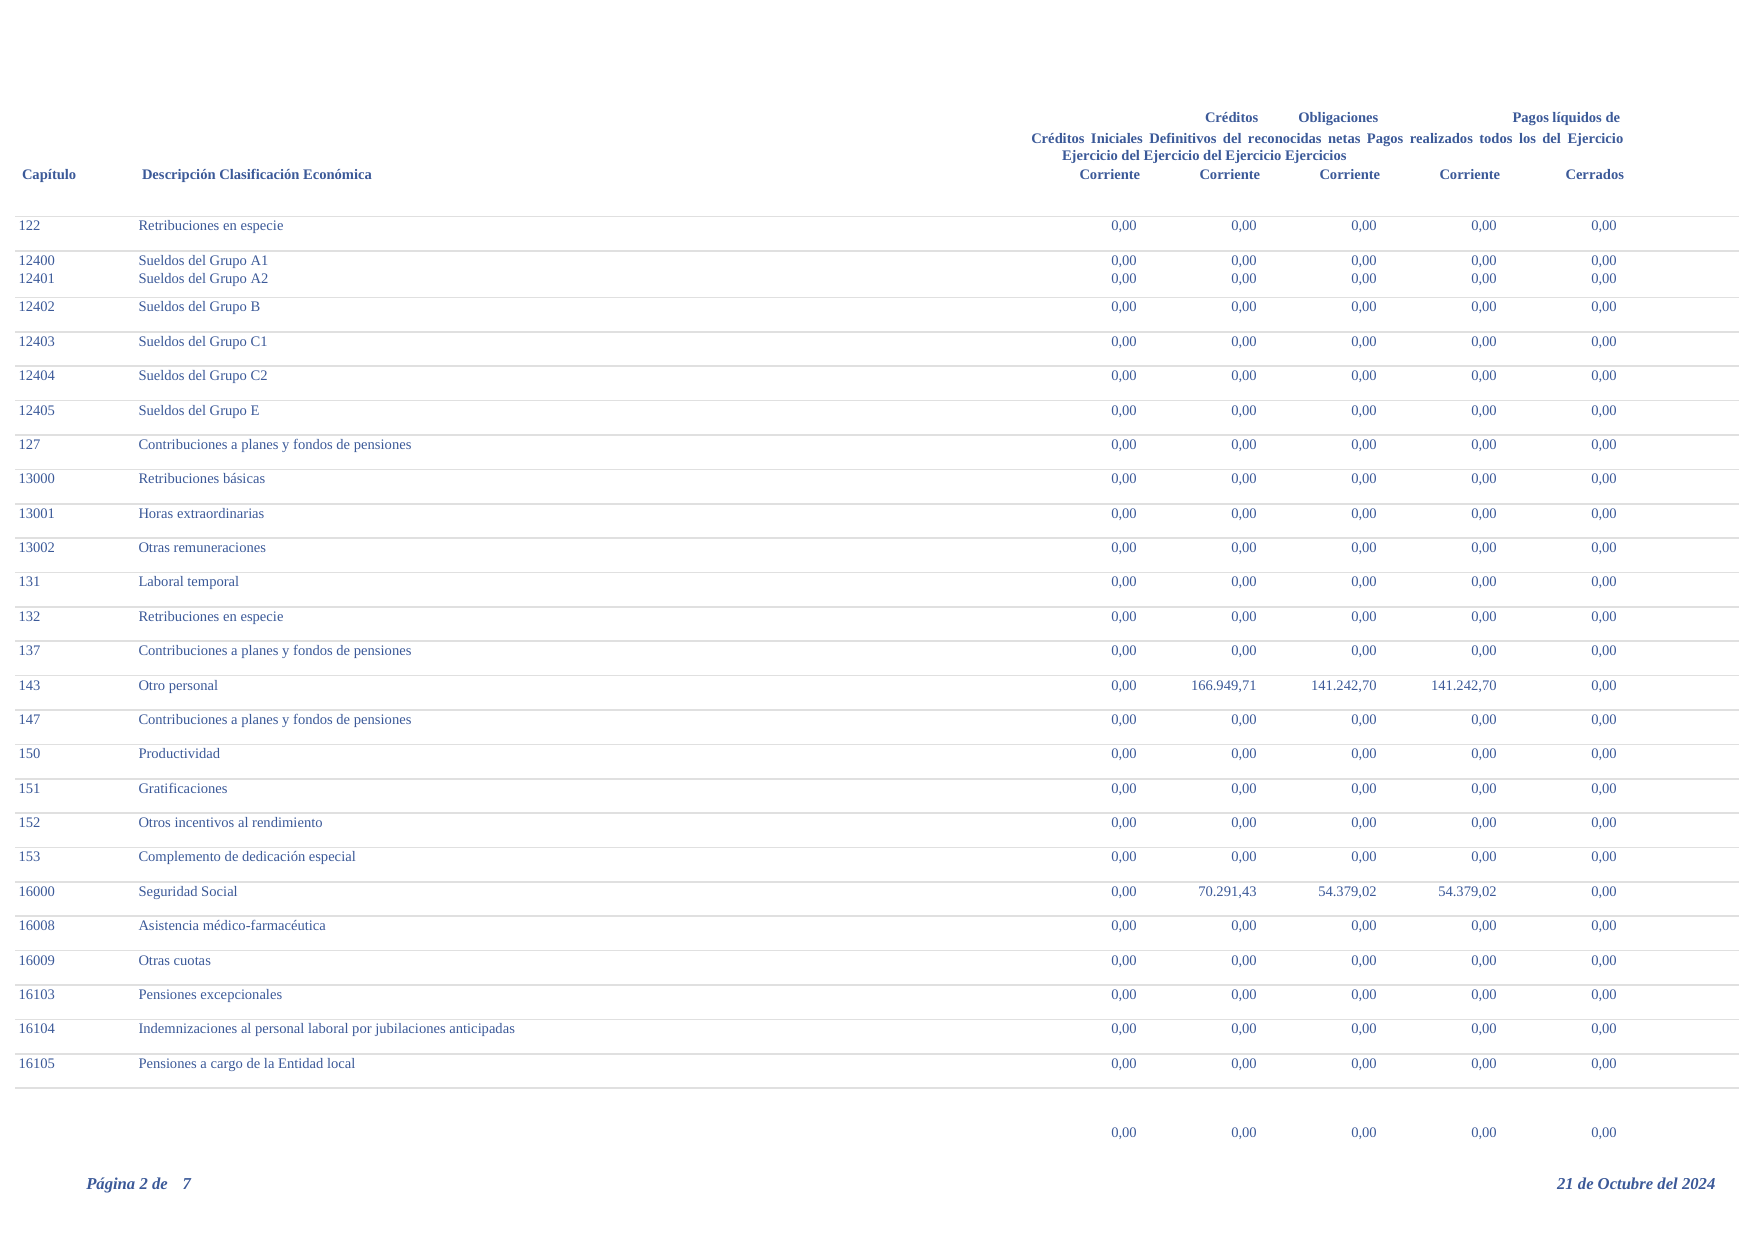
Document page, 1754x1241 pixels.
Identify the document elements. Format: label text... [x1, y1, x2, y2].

table_cell 0,00 [1431, 1055, 1591, 1087]
table_cell 0,00 [1191, 745, 1311, 778]
table_cell 0,00 [1311, 951, 1431, 984]
table_cell Contribuciones a planes y fondos de pensiones [138, 642, 1111, 675]
table_cell 0,00 [1111, 470, 1191, 503]
table_cell 131 [15, 573, 138, 606]
table_cell 0,00 [1591, 1055, 1739, 1087]
table_cell Retribuciones básicas [138, 470, 1111, 503]
table_cell 13002 [15, 539, 138, 572]
table_cell 0,00 [1431, 848, 1591, 881]
table_cell Seguridad Social [138, 883, 1111, 915]
table_cell 0,00 [1591, 573, 1739, 606]
table_cell 0,00 [1431, 401, 1591, 434]
table_cell 0,00 [1111, 883, 1191, 915]
table_cell 0,00 [1111, 780, 1191, 812]
table_cell 0,00 [1431, 642, 1591, 675]
table_cell 0,00 [1191, 367, 1311, 400]
table_cell 0,00 [1111, 298, 1191, 331]
table_cell 0,00 [1111, 367, 1191, 400]
table_cell 12404 [15, 367, 138, 400]
table_cell 0,00 [1191, 333, 1311, 365]
table_cell 137 [15, 642, 138, 675]
table_cell 0,00 [1591, 401, 1739, 434]
table_cell 0,00 [1191, 848, 1311, 881]
table_cell 0,00 [1191, 917, 1311, 950]
table_cell 0,00 [1111, 401, 1191, 434]
table_cell 0,00 [1311, 539, 1431, 572]
table_cell 141.242,70 [1431, 676, 1591, 709]
table_cell 151 [15, 780, 138, 812]
table_cell 0,00 [1191, 711, 1311, 743]
table_cell 0,00 [1311, 745, 1431, 778]
table_cell 0,00 [1591, 470, 1739, 503]
table_cell 0,00 [1311, 573, 1431, 606]
table_cell 13000 [15, 470, 138, 503]
table_cell 0,00 [1591, 505, 1739, 537]
table_cell 0,00 [1591, 711, 1739, 743]
table_cell 0,00 [1311, 814, 1431, 847]
table_cell 132 [15, 608, 138, 640]
table_cell 0,00 [1431, 573, 1591, 606]
table_cell 0,00 [1111, 217, 1231, 250]
table_cell 0,00 [1191, 986, 1311, 1018]
table_cell 0,00 [1311, 848, 1431, 881]
table_cell Contribuciones a planes y fondos de pensiones [138, 711, 1111, 743]
table_cell Productividad [138, 745, 1111, 778]
table_header 0,00 [1431, 270, 1591, 297]
table_cell 0,00 [1591, 814, 1739, 847]
table_cell 166.949,71 [1191, 676, 1311, 709]
table_cell 0,00 [1191, 608, 1311, 640]
table_cell 0,00 [1311, 642, 1431, 675]
table_cell 0,00 [1191, 951, 1311, 984]
table_cell 0,00 [1111, 608, 1191, 640]
table_cell 0,00 [1431, 780, 1591, 812]
table_cell 16000 [15, 883, 138, 915]
table_cell Laboral temporal [138, 573, 1111, 606]
table_cell 0,00 [1591, 539, 1739, 572]
table_cell 0,00 [1431, 436, 1591, 468]
table_cell 0,00 [1591, 917, 1739, 950]
table_cell 0,00 [1111, 745, 1191, 778]
table_cell 0,00 [1191, 814, 1311, 847]
table_cell 12403 [15, 333, 138, 365]
table_cell 0,00 [1111, 848, 1191, 881]
table_cell Gratificaciones [138, 780, 1111, 812]
table_cell 0,00 [1591, 333, 1739, 365]
table_cell 0,00 [1431, 986, 1591, 1018]
table_cell 0,00 [1111, 814, 1191, 847]
table_cell 0,00 [1431, 1020, 1591, 1053]
table_cell 0,00 [1591, 642, 1739, 675]
table_cell Sueldos del Grupo E [138, 401, 1111, 434]
table_cell 0,00 [1311, 780, 1431, 812]
table_cell 0,00 [1591, 745, 1739, 778]
table_cell 141.242,70 [1311, 676, 1431, 709]
table_cell 0,00 [1591, 780, 1739, 812]
table_cell 0,00 [1191, 401, 1311, 434]
table_cell 0,00 [1111, 573, 1191, 606]
table_cell Contribuciones a planes y fondos de pensiones [138, 436, 1111, 468]
table_cell 0,00 [1311, 1055, 1431, 1087]
table_cell 12402 [15, 298, 138, 331]
table_header 0,00 [1311, 270, 1431, 297]
table_cell 0,00 [1191, 1020, 1311, 1053]
table_cell 0,00 [1431, 745, 1591, 778]
table_cell 0,00 [1311, 367, 1431, 400]
table_cell 0,00 [1111, 1055, 1191, 1087]
table_cell 0,00 [1591, 883, 1739, 915]
table_cell 0,00 [1311, 333, 1431, 365]
table_cell 0,00 [1591, 608, 1739, 640]
table_cell 0,00 [1111, 642, 1191, 675]
table_cell 0,00 [1591, 951, 1739, 984]
table_cell 122 [15, 217, 138, 250]
table_cell 0,00 [1111, 436, 1191, 468]
table_cell 0,00 [1591, 367, 1739, 400]
table_cell Otras remuneraciones [138, 539, 1111, 572]
table_cell 0,00 [1431, 539, 1591, 572]
table_cell 0,00 [1191, 1055, 1311, 1087]
table_cell 16009 [15, 951, 138, 984]
table_cell Complemento de dedicación especial [138, 848, 1111, 881]
table_cell 0,00 [1591, 986, 1739, 1018]
table_cell Asistencia médico-farmacéutica [138, 917, 1111, 950]
table_cell 0,00 [1191, 470, 1311, 503]
table_cell 0,00 [1311, 470, 1431, 503]
table_cell 0,00 [1191, 780, 1311, 812]
table_cell 0,00 [1591, 217, 1739, 250]
table_cell 13001 [15, 505, 138, 537]
table_cell 0,00 [1111, 676, 1191, 709]
table_cell 0,00 [1311, 711, 1431, 743]
table_cell Pensiones excepcionales [138, 986, 1111, 1018]
table_cell 150 [15, 745, 138, 778]
table_cell 0,00 [1311, 917, 1431, 950]
table_cell 0,00 [1191, 505, 1311, 537]
table_cell 0,00 [1431, 951, 1591, 984]
table_cell 16105 [15, 1055, 138, 1087]
table_cell 0,00 [1191, 298, 1311, 331]
table_cell 12405 [15, 401, 138, 434]
table_cell 0,00 [1471, 217, 1591, 250]
table_cell 0,00 [1111, 333, 1191, 365]
table_cell 0,00 [1591, 848, 1739, 881]
table_cell 0,00 [1431, 333, 1591, 365]
table_cell 127 [15, 436, 138, 468]
table_cell Sueldos del Grupo C2 [138, 367, 1111, 400]
table_cell 0,00 [1591, 676, 1739, 709]
table_cell 0,00 [1351, 217, 1471, 250]
table_cell Otros incentivos al rendimiento [138, 814, 1111, 847]
table_cell 147 [15, 711, 138, 743]
table_cell 0,00 [1311, 505, 1431, 537]
table_cell 16008 [15, 917, 138, 950]
table_cell 0,00 [1111, 951, 1191, 984]
table_cell 0,00 [1311, 401, 1431, 434]
table_cell 0,00 [1431, 917, 1591, 950]
table_cell 0,00 [1111, 505, 1191, 537]
table_cell 0,00 [1111, 986, 1191, 1018]
table_cell 0,00 [1591, 436, 1739, 468]
table_cell 0,00 [1191, 539, 1311, 572]
table_cell 0,00 [1311, 298, 1431, 331]
table_cell Retribuciones en especie [138, 217, 1111, 250]
table_header Sueldos del Grupo A2 [138, 270, 1111, 297]
table_cell 143 [15, 676, 138, 709]
table_cell 0,00 [1111, 917, 1191, 950]
table_cell 153 [15, 848, 138, 881]
table_header 12401 [15, 270, 138, 297]
table_cell Pensiones a cargo de la Entidad local [138, 1055, 1111, 1087]
table_cell 0,00 [1111, 711, 1191, 743]
table_cell 0,00 [1431, 367, 1591, 400]
table_cell 0,00 [1231, 217, 1351, 250]
table_cell 0,00 [1311, 608, 1431, 640]
table_cell 0,00 [1191, 573, 1311, 606]
table_header 0,00 [1191, 270, 1311, 297]
table_cell Sueldos del Grupo C1 [138, 333, 1111, 365]
table_cell 16104 [15, 1020, 138, 1053]
table_cell 0,00 [1111, 539, 1191, 572]
table_cell 0,00 [1431, 608, 1591, 640]
table_cell Sueldos del Grupo B [138, 298, 1111, 331]
table_cell 16103 [15, 986, 138, 1018]
table_cell 0,00 [1591, 1020, 1739, 1053]
table_header 0,00 [1591, 270, 1739, 297]
table_cell 54.379,02 [1431, 883, 1591, 915]
table_cell 0,00 [1431, 814, 1591, 847]
table_cell Horas extraordinarias [138, 505, 1111, 537]
text 12400 Sueldos del Grupo A1 0,00 0,00 0,00 0,00 0,00 [18, 252, 1616, 268]
table_cell 0,00 [1111, 1020, 1191, 1053]
table_cell 0,00 [1191, 642, 1311, 675]
table_cell Otras cuotas [138, 951, 1111, 984]
table_cell 0,00 [1431, 711, 1591, 743]
table_cell 0,00 [1431, 298, 1591, 331]
table_cell Indemnizaciones al personal laboral por jubilaciones anticipadas [138, 1020, 1111, 1053]
table_cell 152 [15, 814, 138, 847]
table_cell 0,00 [1311, 1020, 1431, 1053]
table_cell 0,00 [1431, 505, 1591, 537]
table_cell Retribuciones en especie [138, 608, 1111, 640]
table_cell 54.379,02 [1311, 883, 1431, 915]
table_cell Otro personal [138, 676, 1111, 709]
table_header 0,00 [1111, 270, 1191, 297]
table_cell 0,00 [1191, 436, 1311, 468]
table_cell 0,00 [1311, 436, 1431, 468]
table_cell 0,00 [1311, 986, 1431, 1018]
table_cell 70.291,43 [1191, 883, 1311, 915]
table_cell 0,00 [1431, 470, 1591, 503]
table_cell 0,00 [1591, 298, 1739, 331]
